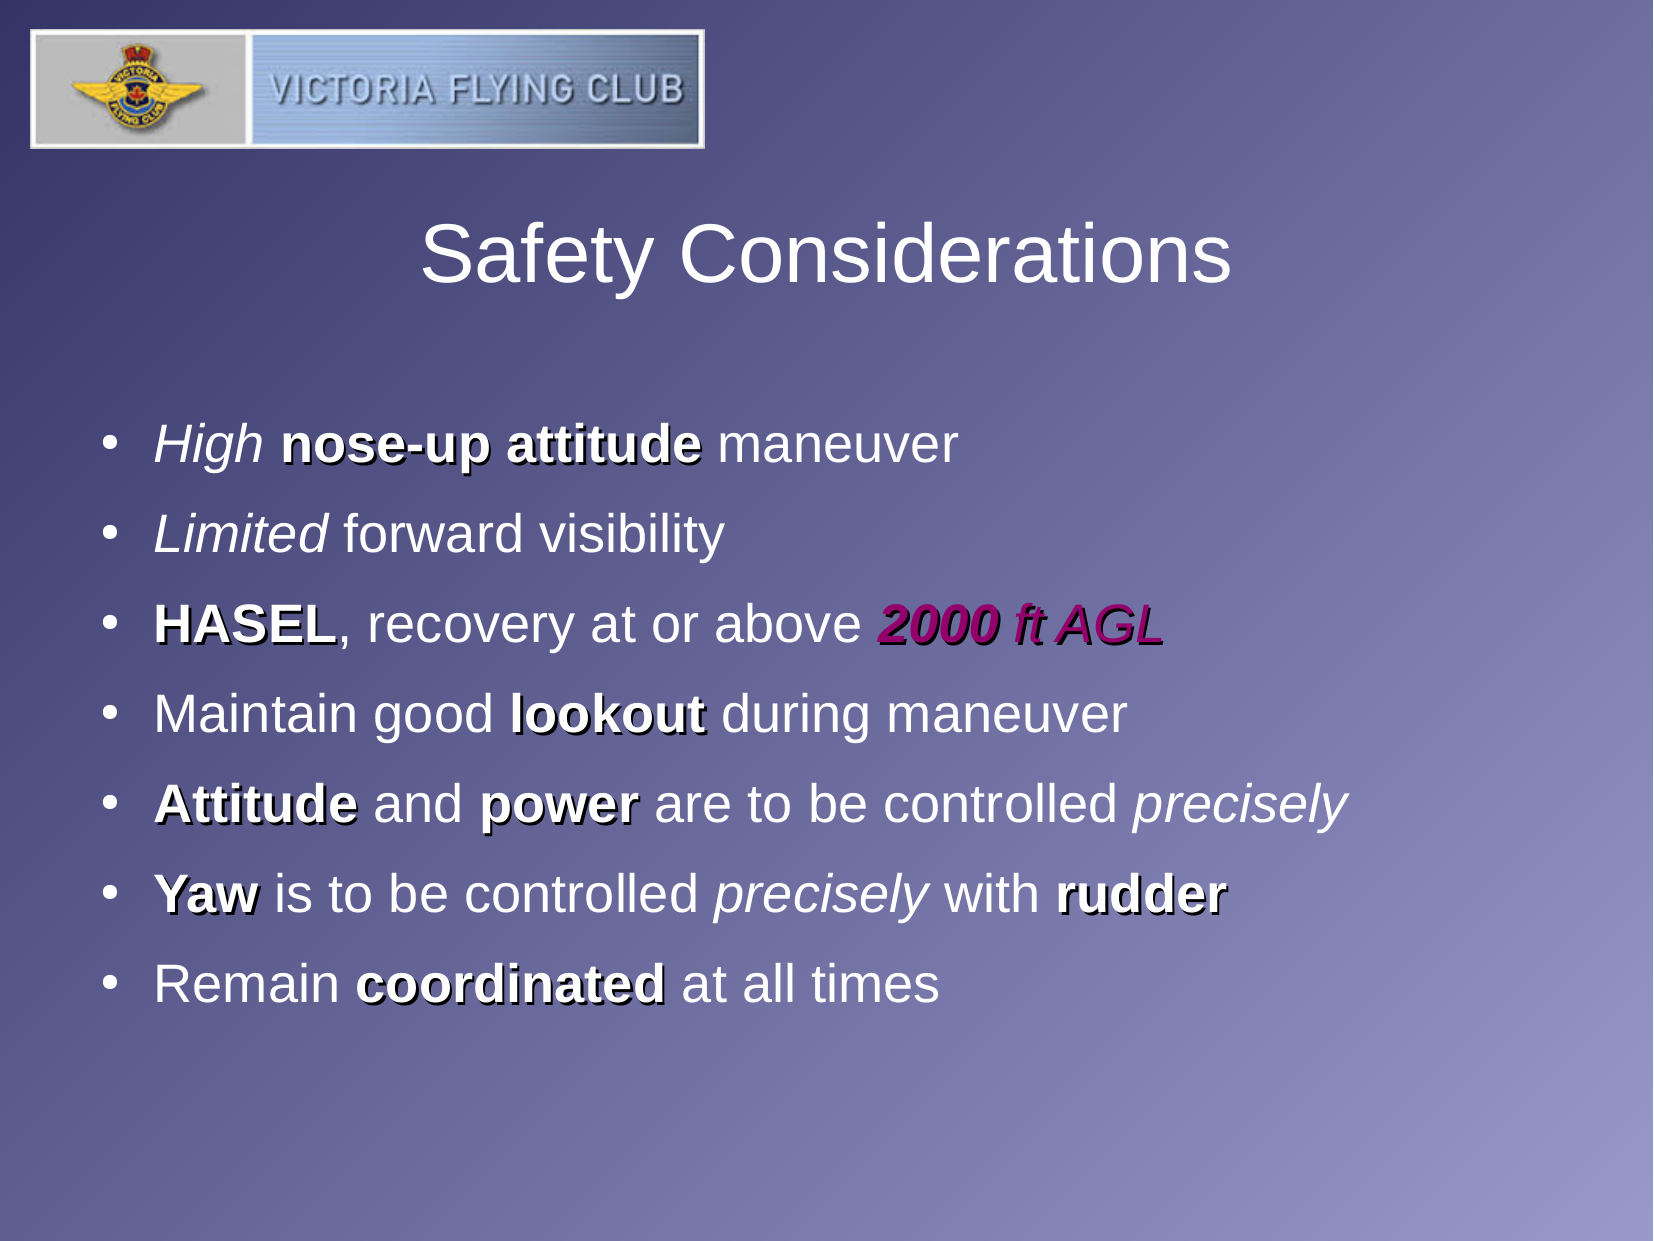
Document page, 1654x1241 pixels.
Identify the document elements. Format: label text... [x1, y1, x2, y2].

list High nose-up attitude maneuver Limited forward visibility HASEL, recovery at or above 2000 ft AGL Maintain good lookout during maneuver Attitude and power are to be controlled precisely Yaw is to be controlled precisely with rudder Remain coordinated at all times [82, 413, 1571, 1133]
picture [30, 29, 705, 149]
title Safety Considerations [82, 150, 1571, 358]
